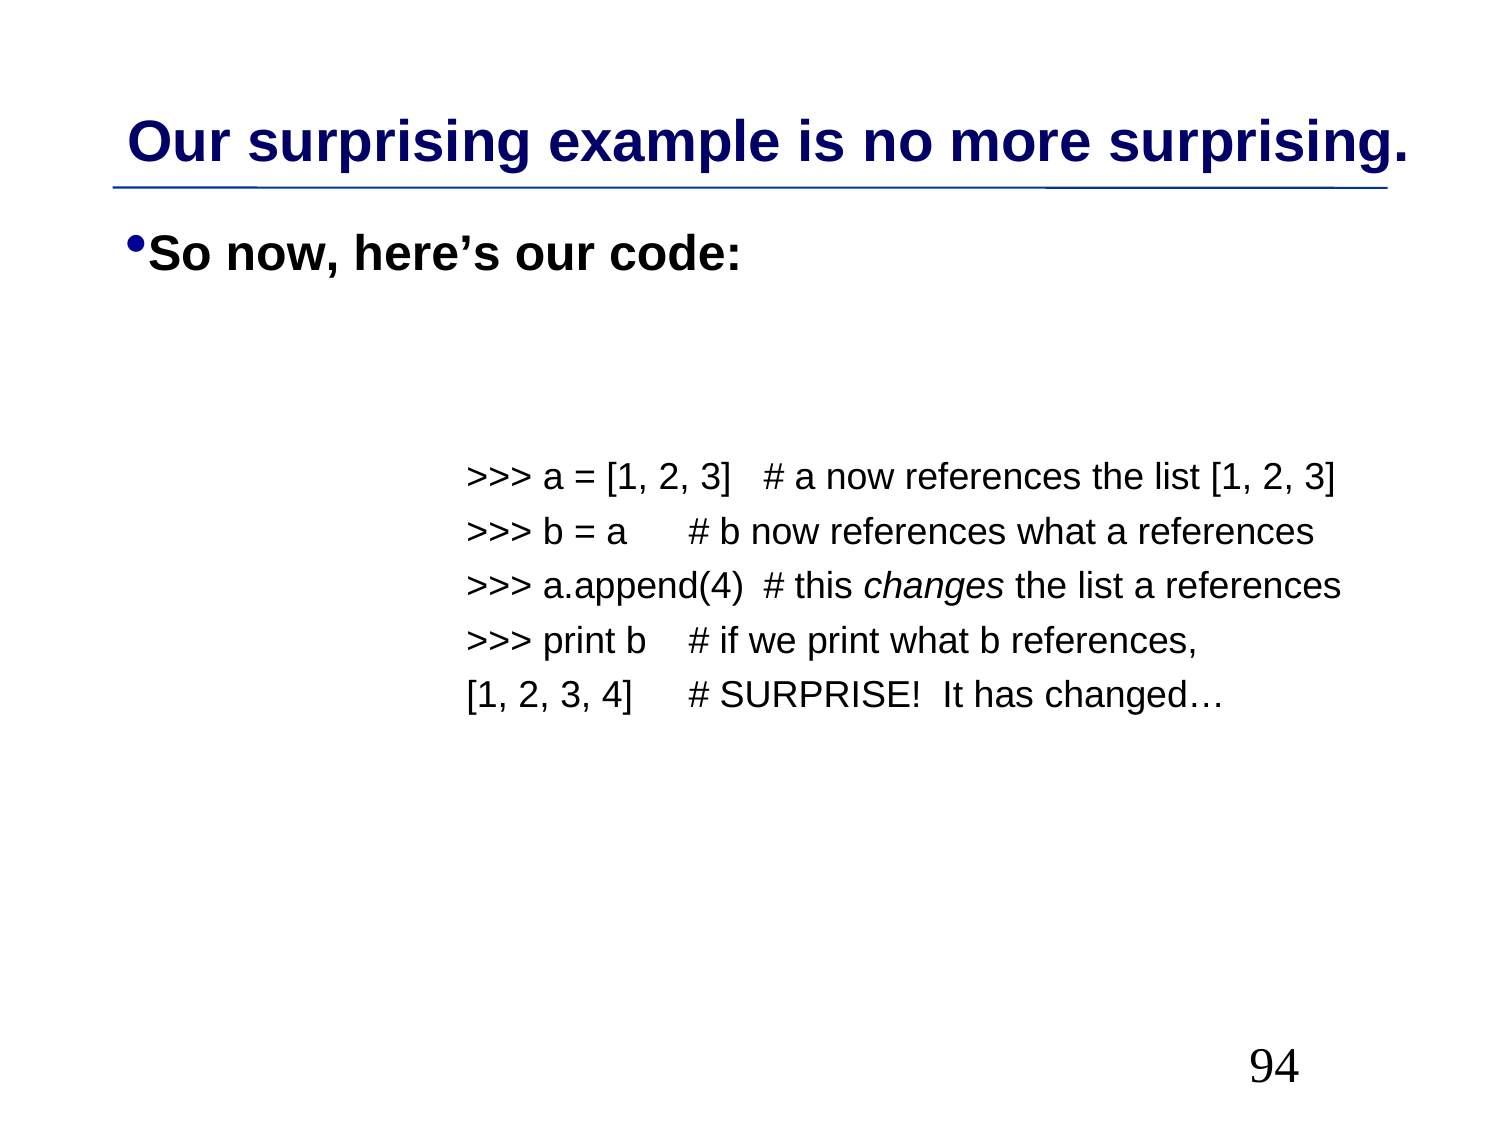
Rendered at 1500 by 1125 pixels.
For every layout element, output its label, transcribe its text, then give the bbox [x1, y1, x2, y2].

list So now, here’s our code: >>> a = [1, 2, 3] # a now references the list [1, 2, 3] >>> b = a # b now references what a references >>> a.append(4) # this changes the list a references >>> print b # if we print what b references, [1, 2, 3, 4] # SURPRISE! It has changed… [112, 212, 1388, 963]
title Our surprising example is no more surprising. [112, 95, 1438, 181]
text_box [1074, 994, 1387, 1125]
